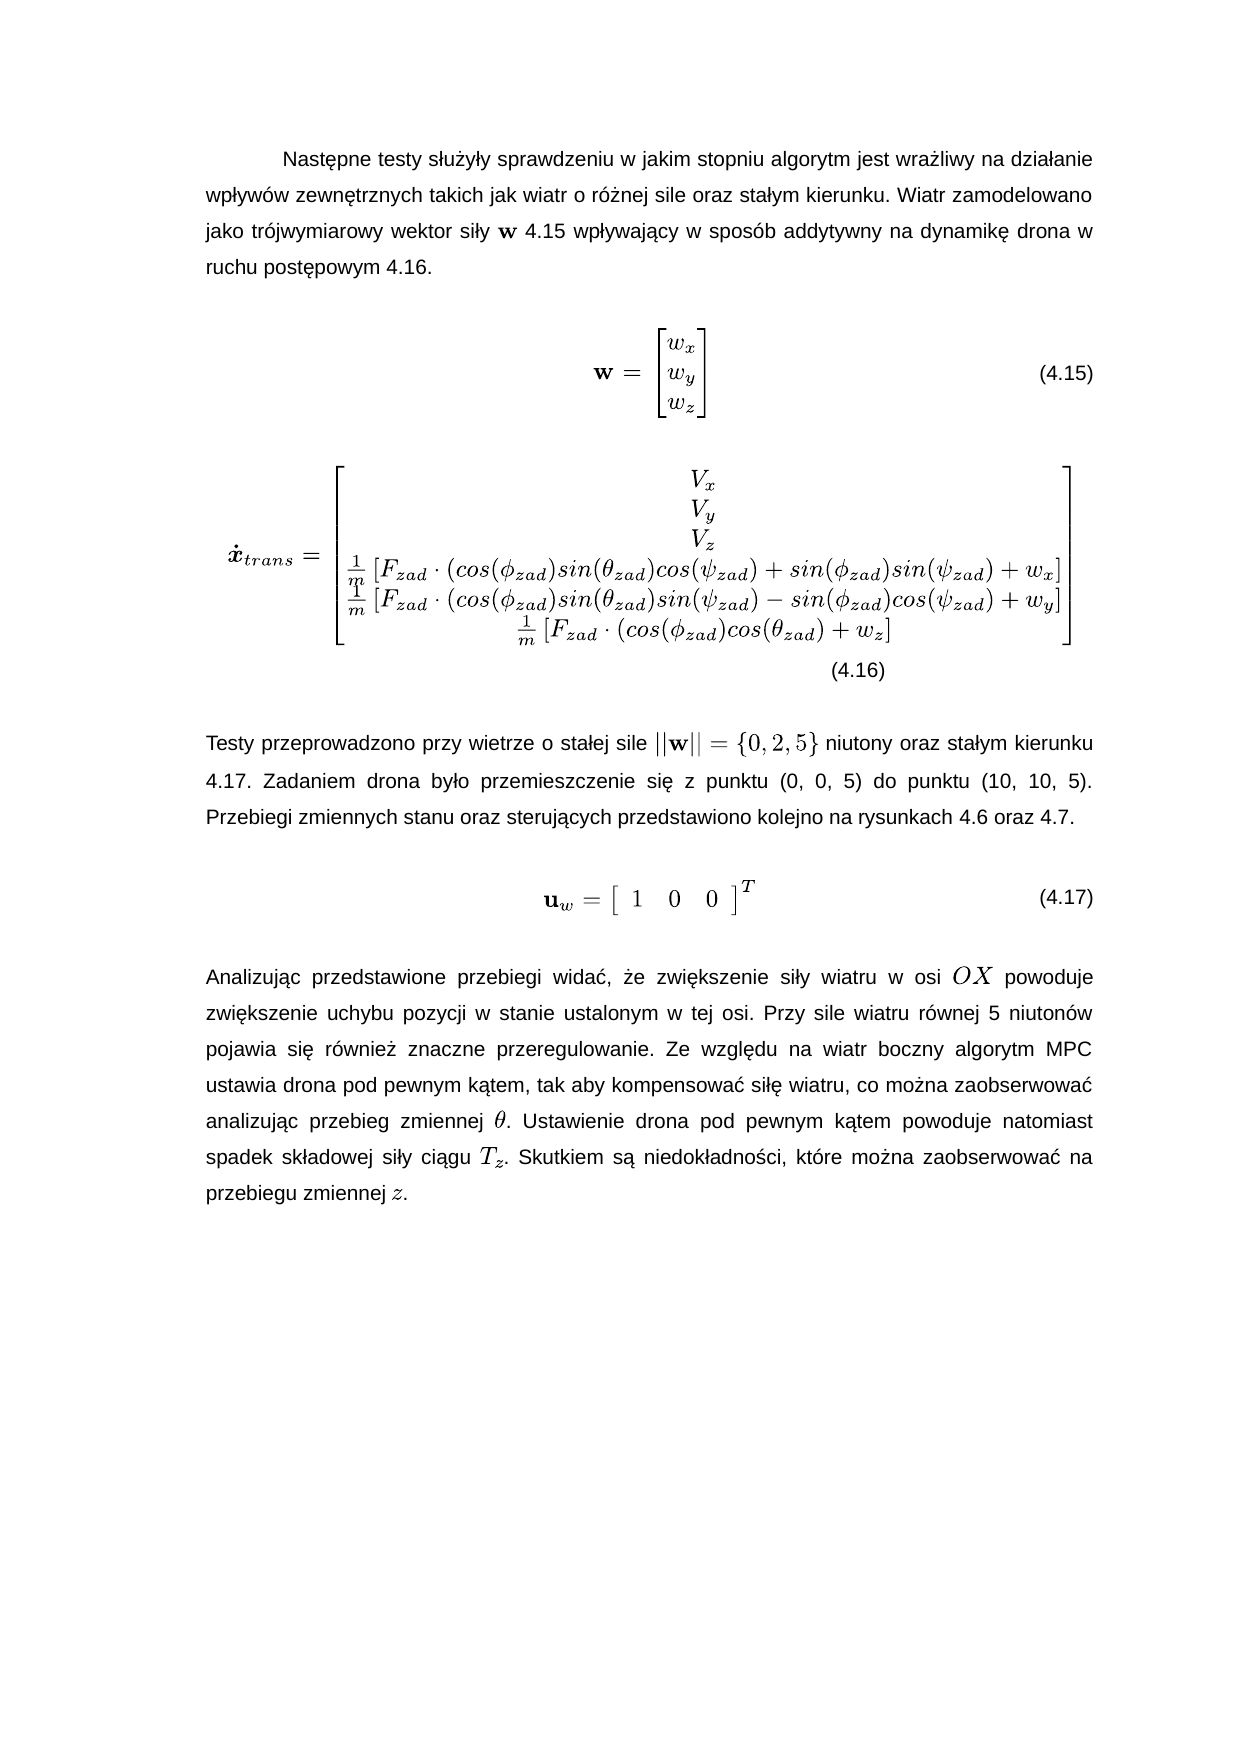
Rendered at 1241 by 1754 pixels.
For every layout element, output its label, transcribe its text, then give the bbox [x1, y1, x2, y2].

text (4.17) [206, 878, 1093, 915]
text Następne testy służyły sprawdzeniu w jakim stopniu algorytm jest wrażliwy na działanie wpływów zewnętrznych takich jak wiatr o różnej sile oraz stałym kierunku. Wiatr zamodelowano jako trójwymiarowy wektor siły 4.15 wpływający w sposób addytywny na dynamikę drona w ruchu postępowym 4.16. [206, 147, 1093, 279]
text Testy przeprowadzono przy wietrze o stałej sile niutony oraz stałym kierunku 4.17. Zadaniem drona było przemieszczenie się z punktu (0, 0, 5) do punktu (10, 10, 5). Przebiegi zmiennych stanu oraz sterujących przedstawiono kolejno na rysunkach 4.6 oraz 4.7. [206, 731, 1093, 829]
text Analizując przedstawione przebiegi widać, że zwiększenie siły wiatru w osi powoduje zwiększenie uchybu pozycji w stanie ustalonym w tej osi. Przy sile wiatru równej 5 niutonów pojawia się również znaczne przeregulowanie. Ze względu na wiatr boczny algorytm MPC ustawia drona pod pewnym kątem, tak aby kompensować siłę wiatru, co można zaobserwować analizując przebieg zmiennej . Ustawienie drona pod pewnym kątem powoduje natomiast spadek składowej siły ciągu . Skutkiem są niedokładności, które można zaobserwować na przebiegu zmiennej . [206, 965, 1093, 1204]
text [206, 328, 658, 418]
text (4.16) [206, 430, 1093, 681]
text (4.15) [706, 328, 1093, 418]
